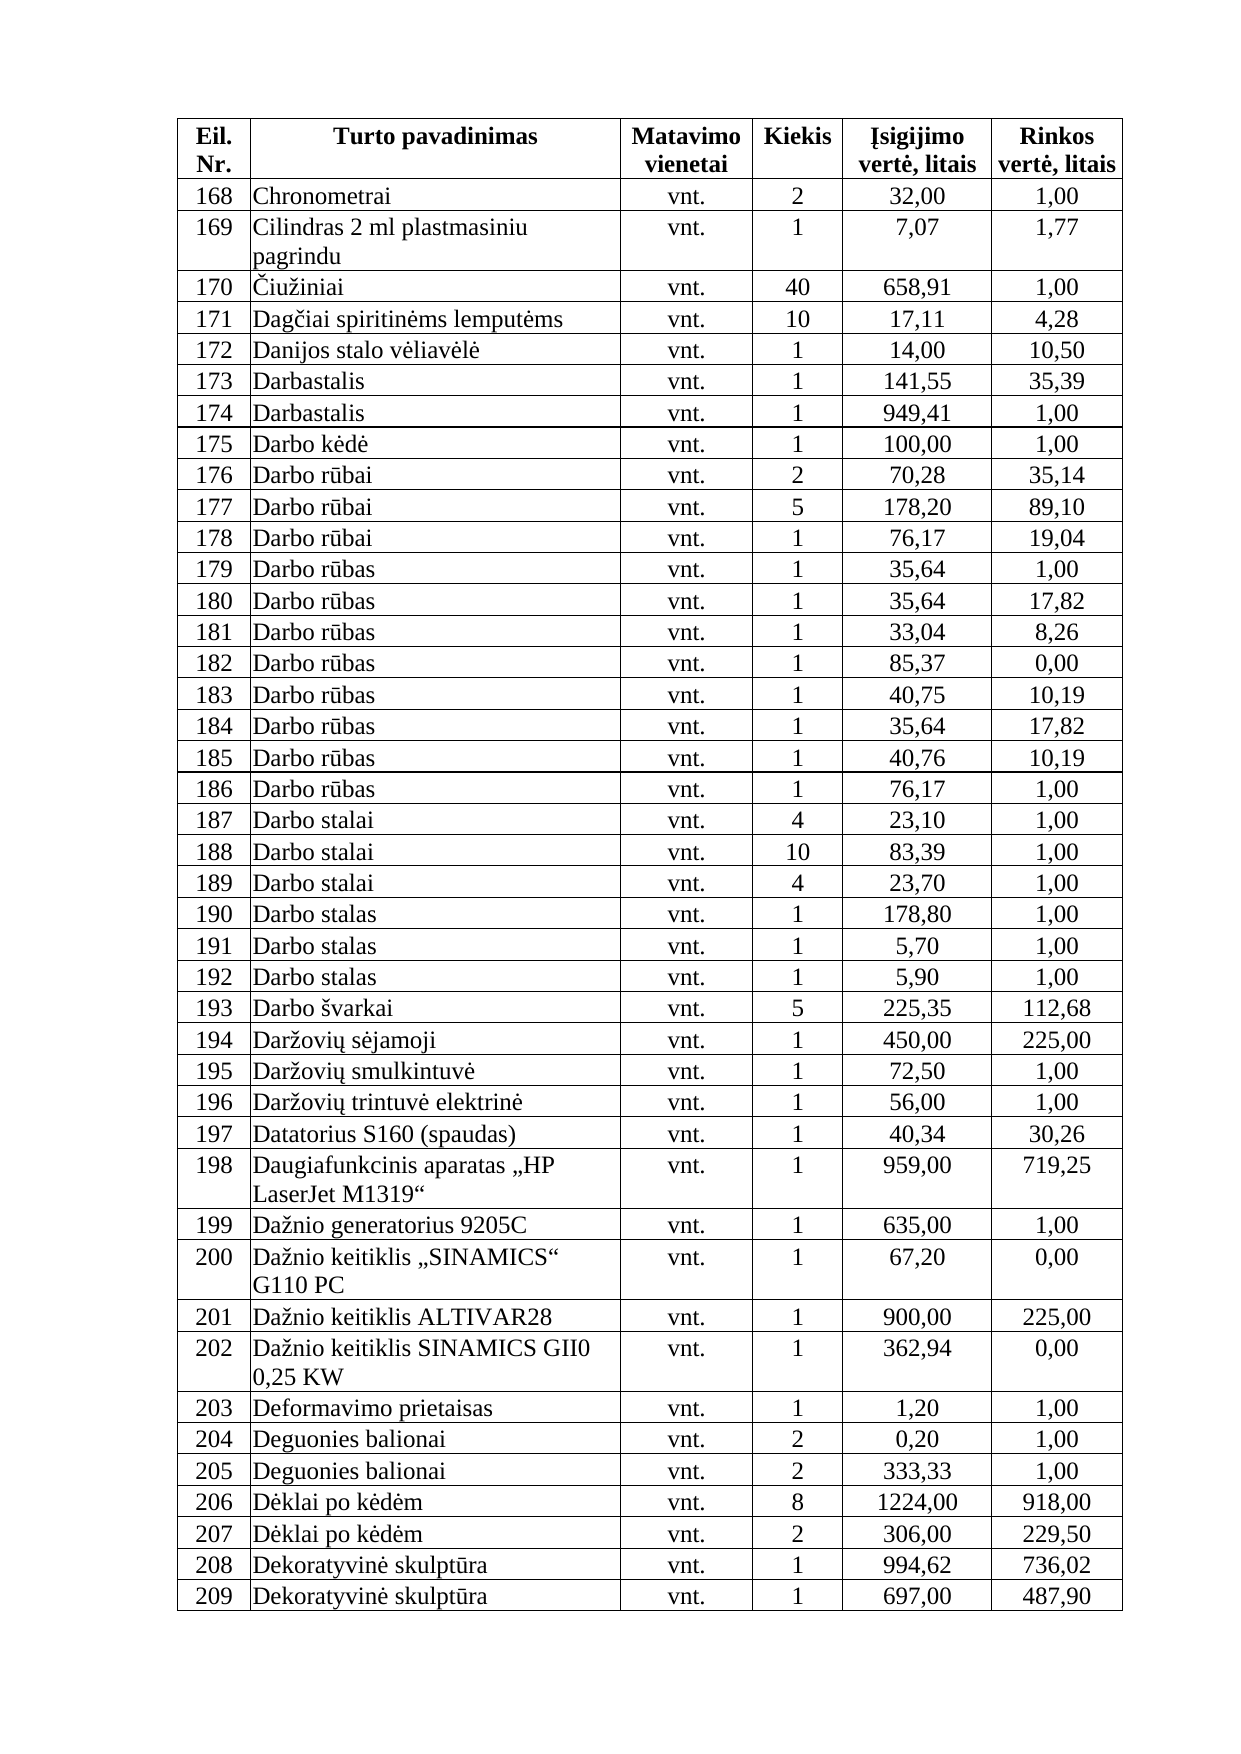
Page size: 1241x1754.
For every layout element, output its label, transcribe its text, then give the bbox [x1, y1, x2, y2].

table_cell 1 [753, 898, 842, 928]
table_cell 179 [178, 553, 250, 583]
table_cell 208 [178, 1549, 250, 1579]
table_cell vnt. [621, 553, 752, 583]
table_cell 5 [753, 490, 842, 521]
table_cell Darbo rūbas [251, 584, 620, 614]
table_cell 112,68 [992, 992, 1122, 1022]
table_cell 1 [753, 741, 842, 771]
table_cell 141,55 [843, 365, 991, 395]
table_cell 76,17 [843, 522, 991, 552]
table_cell 173 [178, 365, 250, 395]
table_cell 1 [753, 1332, 842, 1391]
table_cell 5 [753, 992, 842, 1022]
table_cell vnt. [621, 1086, 752, 1116]
table_cell Deguonies balionai [251, 1423, 620, 1453]
table_cell 194 [178, 1023, 250, 1053]
table_cell 1 [753, 428, 842, 458]
table_cell 1,00 [992, 428, 1122, 458]
table_cell 333,33 [843, 1454, 991, 1485]
table_header Eil. Nr. [178, 119, 250, 178]
table_cell 172 [178, 334, 250, 364]
table_cell vnt. [621, 396, 752, 426]
table_cell 14,00 [843, 334, 991, 364]
table_cell 1 [753, 1392, 842, 1422]
table_cell Daržovių sėjamoji [251, 1023, 620, 1053]
table_cell Darbo stalai [251, 835, 620, 865]
table_cell 1,00 [992, 1392, 1122, 1422]
table_cell Darbo rūbai [251, 522, 620, 552]
table_cell 0,20 [843, 1423, 991, 1453]
table_cell 89,10 [992, 490, 1122, 521]
table_cell vnt. [621, 334, 752, 364]
table_cell Dėklai po kėdėm [251, 1486, 620, 1516]
table_cell vnt. [621, 1117, 752, 1148]
table_cell 1 [753, 961, 842, 991]
table_cell Darbastalis [251, 396, 620, 426]
table_cell Dažnio keitiklis ALTIVAR28 [251, 1300, 620, 1331]
table_cell vnt. [621, 1580, 752, 1610]
table_cell Čiužiniai [251, 271, 620, 301]
table_cell Darbo rūbas [251, 741, 620, 771]
table_cell 181 [178, 616, 250, 646]
table_cell 197 [178, 1117, 250, 1148]
table_cell 17,82 [992, 710, 1122, 740]
table_cell vnt. [621, 211, 752, 270]
table_cell Daugiafunkcinis aparatas „HP LaserJet M1319“ [251, 1149, 620, 1208]
table_cell vnt. [621, 428, 752, 458]
table_cell 1 [753, 678, 842, 709]
table_cell 23,10 [843, 804, 991, 834]
table_cell Deguonies balionai [251, 1454, 620, 1485]
table_cell 2 [753, 1517, 842, 1547]
table_cell 635,00 [843, 1209, 991, 1239]
table_cell 199 [178, 1209, 250, 1239]
table_cell 35,39 [992, 365, 1122, 395]
table_cell 56,00 [843, 1086, 991, 1116]
table_cell vnt. [621, 1023, 752, 1053]
table_cell vnt. [621, 179, 752, 209]
table_cell 225,00 [992, 1300, 1122, 1331]
table_cell 19,04 [992, 522, 1122, 552]
table_cell 40 [753, 271, 842, 301]
table_cell vnt. [621, 866, 752, 897]
table_cell 1,20 [843, 1392, 991, 1422]
table_cell 207 [178, 1517, 250, 1547]
table_cell 10,50 [992, 334, 1122, 364]
table_cell 23,70 [843, 866, 991, 897]
table_cell 201 [178, 1300, 250, 1331]
table_cell 1,00 [992, 396, 1122, 426]
table_cell vnt. [621, 1454, 752, 1485]
table_cell 4,28 [992, 302, 1122, 332]
table_cell vnt. [621, 1486, 752, 1516]
table_cell 1,00 [992, 1454, 1122, 1485]
table_cell 1 [753, 1149, 842, 1208]
table_cell 1,77 [992, 211, 1122, 270]
table_cell Dekoratyvinė skulptūra [251, 1580, 620, 1610]
table_cell Danijos stalo vėliavėlė [251, 334, 620, 364]
table_cell 1,00 [992, 179, 1122, 209]
table_cell 1 [753, 1240, 842, 1299]
table_cell 198 [178, 1149, 250, 1208]
table_cell 1 [753, 522, 842, 552]
table_header Matavimo vienetai [621, 119, 752, 178]
table_cell Darbo rūbas [251, 647, 620, 677]
table_cell Deformavimo prietaisas [251, 1392, 620, 1422]
table_cell vnt. [621, 961, 752, 991]
table_cell 183 [178, 678, 250, 709]
table_cell 202 [178, 1332, 250, 1391]
table_cell 1 [753, 334, 842, 364]
table_cell Darbo rūbas [251, 710, 620, 740]
table_cell 195 [178, 1055, 250, 1085]
table_cell vnt. [621, 929, 752, 959]
table_cell 225,35 [843, 992, 991, 1022]
table_cell 697,00 [843, 1580, 991, 1610]
table_cell 306,00 [843, 1517, 991, 1547]
table_cell 1 [753, 211, 842, 270]
table_cell 719,25 [992, 1149, 1122, 1208]
table_cell 2 [753, 1423, 842, 1453]
table_cell 192 [178, 961, 250, 991]
table_cell 170 [178, 271, 250, 301]
table_cell 204 [178, 1423, 250, 1453]
table_cell vnt. [621, 302, 752, 332]
table_cell 0,00 [992, 1240, 1122, 1299]
table_cell 450,00 [843, 1023, 991, 1053]
table_cell 362,94 [843, 1332, 991, 1391]
table_cell 100,00 [843, 428, 991, 458]
table_cell 1,00 [992, 553, 1122, 583]
table_cell Daržovių smulkintuvė [251, 1055, 620, 1085]
table_cell vnt. [621, 459, 752, 489]
table_cell vnt. [621, 365, 752, 395]
table_cell 8,26 [992, 616, 1122, 646]
table_cell vnt. [621, 741, 752, 771]
table_cell 1,00 [992, 961, 1122, 991]
table_cell 1 [753, 1300, 842, 1331]
table_cell Darbo kėdė [251, 428, 620, 458]
table_cell 2 [753, 459, 842, 489]
table_cell 1 [753, 584, 842, 614]
table_cell 35,14 [992, 459, 1122, 489]
table_cell 1,00 [992, 804, 1122, 834]
table_cell 1,00 [992, 1055, 1122, 1085]
table_cell 205 [178, 1454, 250, 1485]
table_cell 184 [178, 710, 250, 740]
table_cell 1,00 [992, 835, 1122, 865]
table_cell vnt. [621, 1209, 752, 1239]
table_cell 67,20 [843, 1240, 991, 1299]
table_cell 1 [753, 1549, 842, 1579]
table_cell 229,50 [992, 1517, 1122, 1547]
table_cell 187 [178, 804, 250, 834]
table_cell 17,11 [843, 302, 991, 332]
table_cell 7,07 [843, 211, 991, 270]
table_cell 177 [178, 490, 250, 521]
table_cell 72,50 [843, 1055, 991, 1085]
table_cell 1224,00 [843, 1486, 991, 1516]
table_cell Darbo stalas [251, 961, 620, 991]
table_cell 1,00 [992, 1209, 1122, 1239]
table_cell vnt. [621, 804, 752, 834]
table_cell vnt. [621, 1332, 752, 1391]
table_cell 1 [753, 710, 842, 740]
table_cell Dažnio keitiklis SINAMICS GII0 0,25 KW [251, 1332, 620, 1391]
table_cell 168 [178, 179, 250, 209]
table_cell Darbo rūbai [251, 490, 620, 521]
table_cell Dekoratyvinė skulptūra [251, 1549, 620, 1579]
table_cell 178,80 [843, 898, 991, 928]
table_cell 17,82 [992, 584, 1122, 614]
table_cell 1 [753, 365, 842, 395]
table_cell vnt. [621, 647, 752, 677]
table_cell 1 [753, 1209, 842, 1239]
table_cell vnt. [621, 616, 752, 646]
table_cell vnt. [621, 898, 752, 928]
table_cell 10 [753, 302, 842, 332]
table_cell 200 [178, 1240, 250, 1299]
table_cell 190 [178, 898, 250, 928]
table_cell Chronometrai [251, 179, 620, 209]
table_cell 5,90 [843, 961, 991, 991]
table_cell 176 [178, 459, 250, 489]
table_cell Darbo rūbas [251, 678, 620, 709]
table_cell 178,20 [843, 490, 991, 521]
table_cell 35,64 [843, 584, 991, 614]
table_cell 33,04 [843, 616, 991, 646]
table_cell vnt. [621, 490, 752, 521]
table_cell Darbo rūbas [251, 773, 620, 803]
table_cell 188 [178, 835, 250, 865]
table_cell Darbo stalai [251, 804, 620, 834]
table_cell 1 [753, 929, 842, 959]
table_cell 1,00 [992, 866, 1122, 897]
table_cell 30,26 [992, 1117, 1122, 1148]
table_cell 191 [178, 929, 250, 959]
table_cell 178 [178, 522, 250, 552]
table_cell vnt. [621, 1149, 752, 1208]
table_cell 1 [753, 1055, 842, 1085]
table_cell 40,76 [843, 741, 991, 771]
table_cell 186 [178, 773, 250, 803]
table_cell 1 [753, 1117, 842, 1148]
table_cell Darbastalis [251, 365, 620, 395]
table_cell 171 [178, 302, 250, 332]
table_cell 1,00 [992, 1423, 1122, 1453]
table_header Turto pavadinimas [251, 119, 620, 178]
table_cell Darbo švarkai [251, 992, 620, 1022]
table_cell Darbo rūbas [251, 616, 620, 646]
table_cell 1 [753, 396, 842, 426]
table_cell Cilindras 2 ml plastmasiniu pagrindu [251, 211, 620, 270]
table_cell Dažnio generatorius 9205C [251, 1209, 620, 1239]
table_cell 85,37 [843, 647, 991, 677]
table_cell 1 [753, 553, 842, 583]
table_cell 2 [753, 179, 842, 209]
table_cell 1,00 [992, 929, 1122, 959]
table_cell Darbo rūbai [251, 459, 620, 489]
table_cell 175 [178, 428, 250, 458]
table_cell 4 [753, 866, 842, 897]
table_cell 0,00 [992, 1332, 1122, 1391]
table_cell 40,34 [843, 1117, 991, 1148]
table_cell 203 [178, 1392, 250, 1422]
table_cell vnt. [621, 522, 752, 552]
table_cell 658,91 [843, 271, 991, 301]
table_cell 1,00 [992, 898, 1122, 928]
table_cell 10,19 [992, 678, 1122, 709]
table_cell 35,64 [843, 553, 991, 583]
table_cell vnt. [621, 835, 752, 865]
table_cell Darbo stalas [251, 929, 620, 959]
table_cell 196 [178, 1086, 250, 1116]
table_header Įsigijimo vertė, litais [843, 119, 991, 178]
table_cell Dagčiai spiritinėms lemputėms [251, 302, 620, 332]
table_cell 1 [753, 773, 842, 803]
table_cell vnt. [621, 1300, 752, 1331]
table_cell 185 [178, 741, 250, 771]
table_cell 487,90 [992, 1580, 1122, 1610]
table_cell 1 [753, 1086, 842, 1116]
table_cell Datatorius S160 (spaudas) [251, 1117, 620, 1148]
table_cell 70,28 [843, 459, 991, 489]
table_cell vnt. [621, 1392, 752, 1422]
table_cell vnt. [621, 678, 752, 709]
table_cell vnt. [621, 1055, 752, 1085]
table_cell Darbo stalas [251, 898, 620, 928]
table_cell vnt. [621, 584, 752, 614]
table_cell 0,00 [992, 647, 1122, 677]
table_cell Darbo rūbas [251, 553, 620, 583]
table_cell Daržovių trintuvė elektrinė [251, 1086, 620, 1116]
table_cell 76,17 [843, 773, 991, 803]
table_cell Dažnio keitiklis „SINAMICS“ G110 PC [251, 1240, 620, 1299]
table_cell 900,00 [843, 1300, 991, 1331]
table_cell 182 [178, 647, 250, 677]
table_cell 174 [178, 396, 250, 426]
table_cell vnt. [621, 1549, 752, 1579]
table_cell vnt. [621, 710, 752, 740]
table_cell 40,75 [843, 678, 991, 709]
table_cell vnt. [621, 992, 752, 1022]
table_cell 2 [753, 1454, 842, 1485]
table_cell 209 [178, 1580, 250, 1610]
table_cell 1,00 [992, 271, 1122, 301]
table_cell 189 [178, 866, 250, 897]
table_cell 1 [753, 1580, 842, 1610]
table_cell 994,62 [843, 1549, 991, 1579]
table_cell 206 [178, 1486, 250, 1516]
table_cell vnt. [621, 1240, 752, 1299]
table_cell 949,41 [843, 396, 991, 426]
table_cell 1,00 [992, 773, 1122, 803]
table_cell 5,70 [843, 929, 991, 959]
table_cell 83,39 [843, 835, 991, 865]
table_cell vnt. [621, 1517, 752, 1547]
table_cell 169 [178, 211, 250, 270]
table_cell 1 [753, 647, 842, 677]
table_cell 1,00 [992, 1086, 1122, 1116]
table_cell Dėklai po kėdėm [251, 1517, 620, 1547]
table_cell vnt. [621, 773, 752, 803]
table_cell 4 [753, 804, 842, 834]
table_cell 10 [753, 835, 842, 865]
table_cell 32,00 [843, 179, 991, 209]
table_cell 1 [753, 616, 842, 646]
table_cell 918,00 [992, 1486, 1122, 1516]
table_cell 193 [178, 992, 250, 1022]
table_cell 180 [178, 584, 250, 614]
table_cell vnt. [621, 1423, 752, 1453]
table_cell 225,00 [992, 1023, 1122, 1053]
table_cell 1 [753, 1023, 842, 1053]
table_cell 35,64 [843, 710, 991, 740]
table_cell vnt. [621, 271, 752, 301]
table_cell 959,00 [843, 1149, 991, 1208]
table_header Rinkos vertė, litais [992, 119, 1122, 178]
table_cell Darbo stalai [251, 866, 620, 897]
table_cell 736,02 [992, 1549, 1122, 1579]
table_cell 10,19 [992, 741, 1122, 771]
table_cell 8 [753, 1486, 842, 1516]
table_header Kiekis [753, 119, 842, 178]
